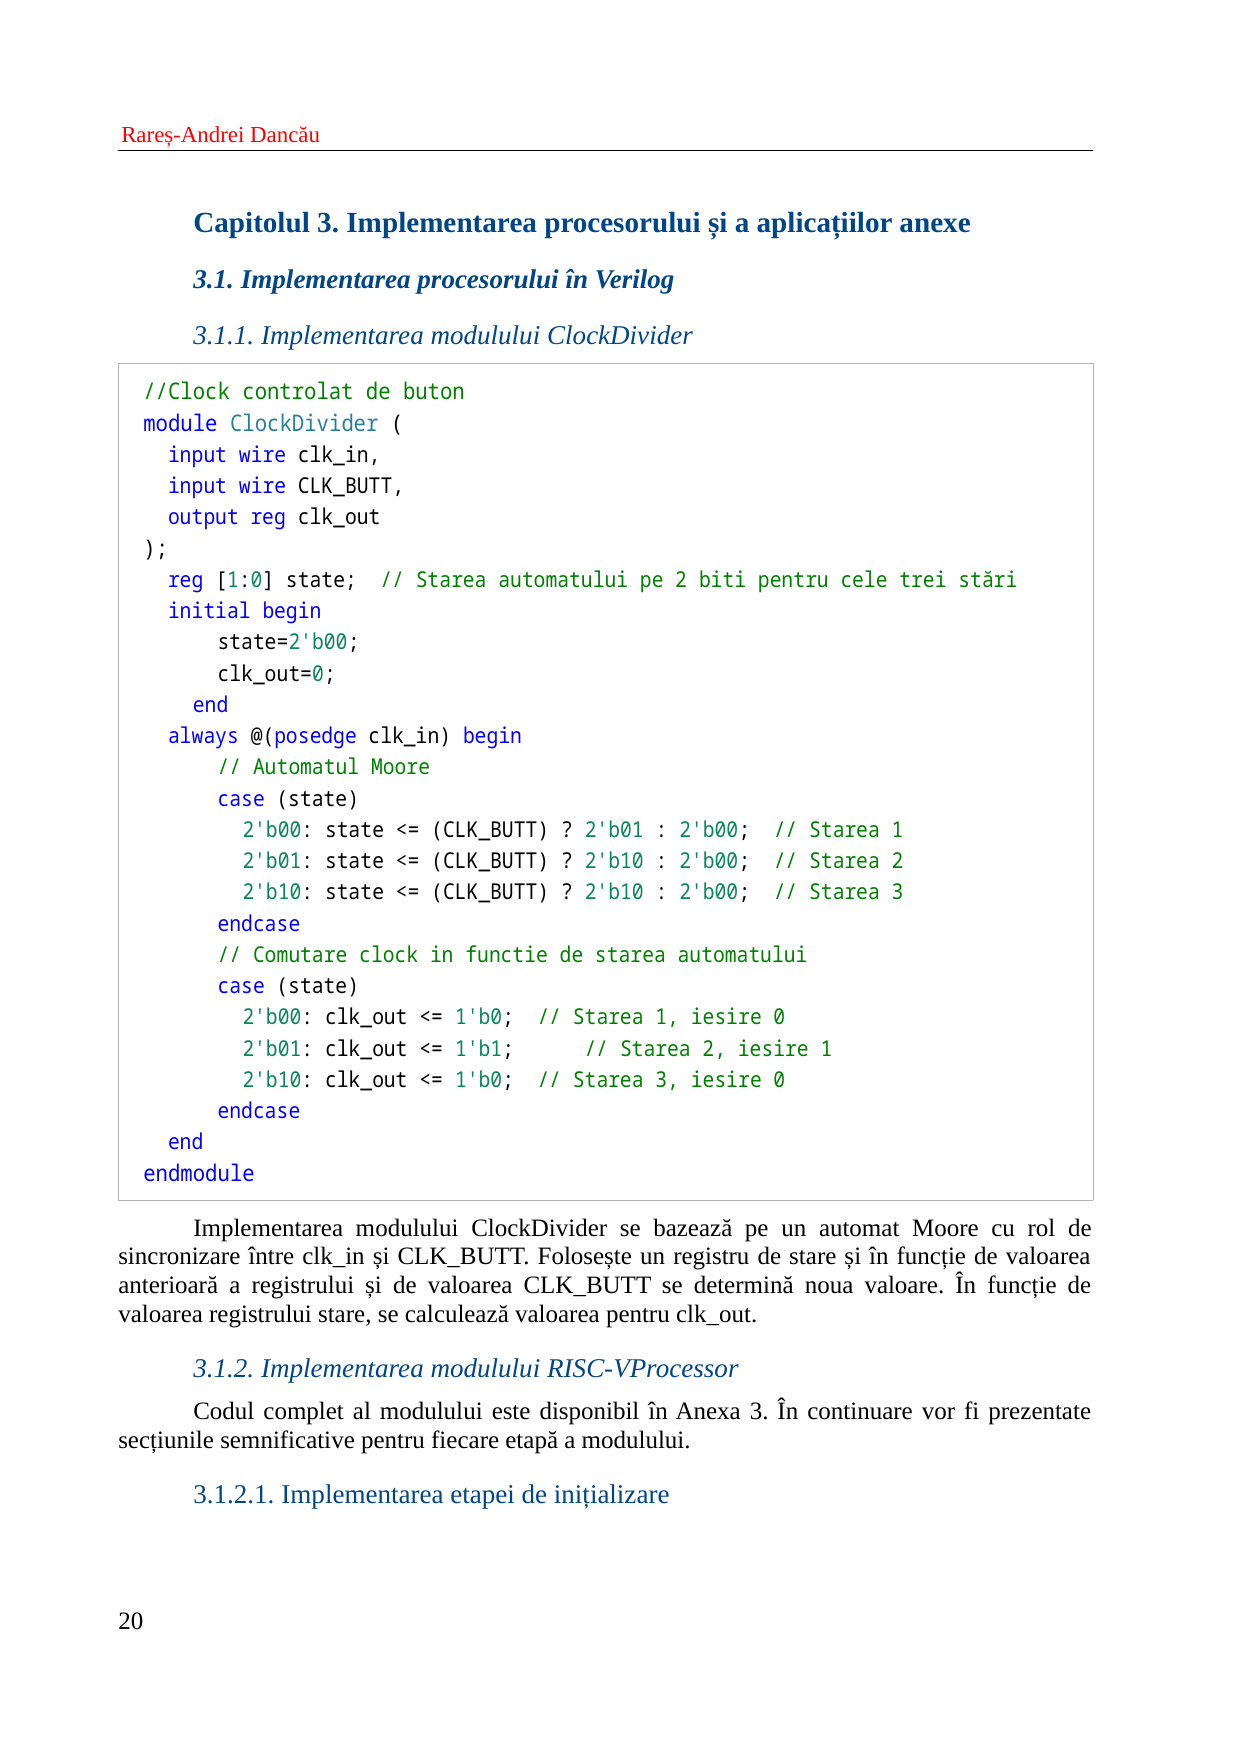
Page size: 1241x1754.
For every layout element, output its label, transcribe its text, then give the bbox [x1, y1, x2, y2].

text 2'b00: state <= (CLK_BUTT) ? 2'b01 : 2'b00; // Starea 1 [119, 800, 1093, 832]
text 2'b00: clk_out <= 1'b0; // Starea 1, iesire 0 [119, 988, 1093, 1019]
text output reg clk_out [119, 488, 1093, 519]
subtitle Implementarea modulului RISC-VProcessor [193, 1352, 1093, 1384]
subtitle Implementarea procesorului și a aplicațiilor anexe [118, 205, 1093, 238]
text module ClockDivider ( [119, 394, 1093, 425]
text reg [1:0] state; // Starea automatului pe 2 biti pentru cele trei stări [119, 550, 1093, 582]
text // Comutare clock in functie de starea automatului [119, 925, 1093, 957]
text 2'b01: clk_out <= 1'b1; // Starea 2, iesire 1 [119, 1019, 1093, 1050]
text input wire clk_in, [119, 425, 1093, 457]
text //Clock controlat de buton [119, 364, 1093, 394]
text endmodule [119, 1144, 1093, 1200]
text state=2'b00; [119, 613, 1093, 644]
text 2'b10: clk_out <= 1'b0; // Starea 3, iesire 0 [119, 1050, 1093, 1082]
subtitle Implementarea modulului ClockDivider [193, 319, 1093, 350]
text case (state) [119, 957, 1093, 988]
text ); [119, 519, 1093, 550]
text endcase [119, 1082, 1093, 1113]
text // Automatul Moore [119, 738, 1093, 769]
text Codul complet al modulului este disponibil în Anexa 3. În continuare vor fi prezentate secțiunile semnificative pentru fiecare etapă a modulului. [118, 1396, 1093, 1453]
text Implementarea modulului ClockDivider se bazează pe un automat Moore cu rol de sincronizare între clk_in și CLK_BUTT. Folosește un registru de stare și în funcție de valoarea anterioară a registrului și de valoarea CLK_BUTT se determină noua valoare. În funcție de valoarea registrului stare, se calculează valoarea pentru clk_out. [118, 1213, 1093, 1328]
text initial begin [119, 582, 1093, 613]
text always @(posedge clk_in) begin [119, 707, 1093, 738]
subtitle Implementarea etapei de inițializare [193, 1478, 1093, 1509]
text endcase [119, 894, 1093, 925]
text end [119, 675, 1093, 707]
text clk_out=0; [119, 644, 1093, 675]
subtitle Implementarea procesorului în Verilog [193, 263, 1093, 294]
text 2'b10: state <= (CLK_BUTT) ? 2'b10 : 2'b00; // Starea 3 [119, 863, 1093, 894]
text end [119, 1113, 1093, 1144]
text 2'b01: state <= (CLK_BUTT) ? 2'b10 : 2'b00; // Starea 2 [119, 832, 1093, 863]
text input wire CLK_BUTT, [119, 457, 1093, 488]
text case (state) [119, 769, 1093, 800]
